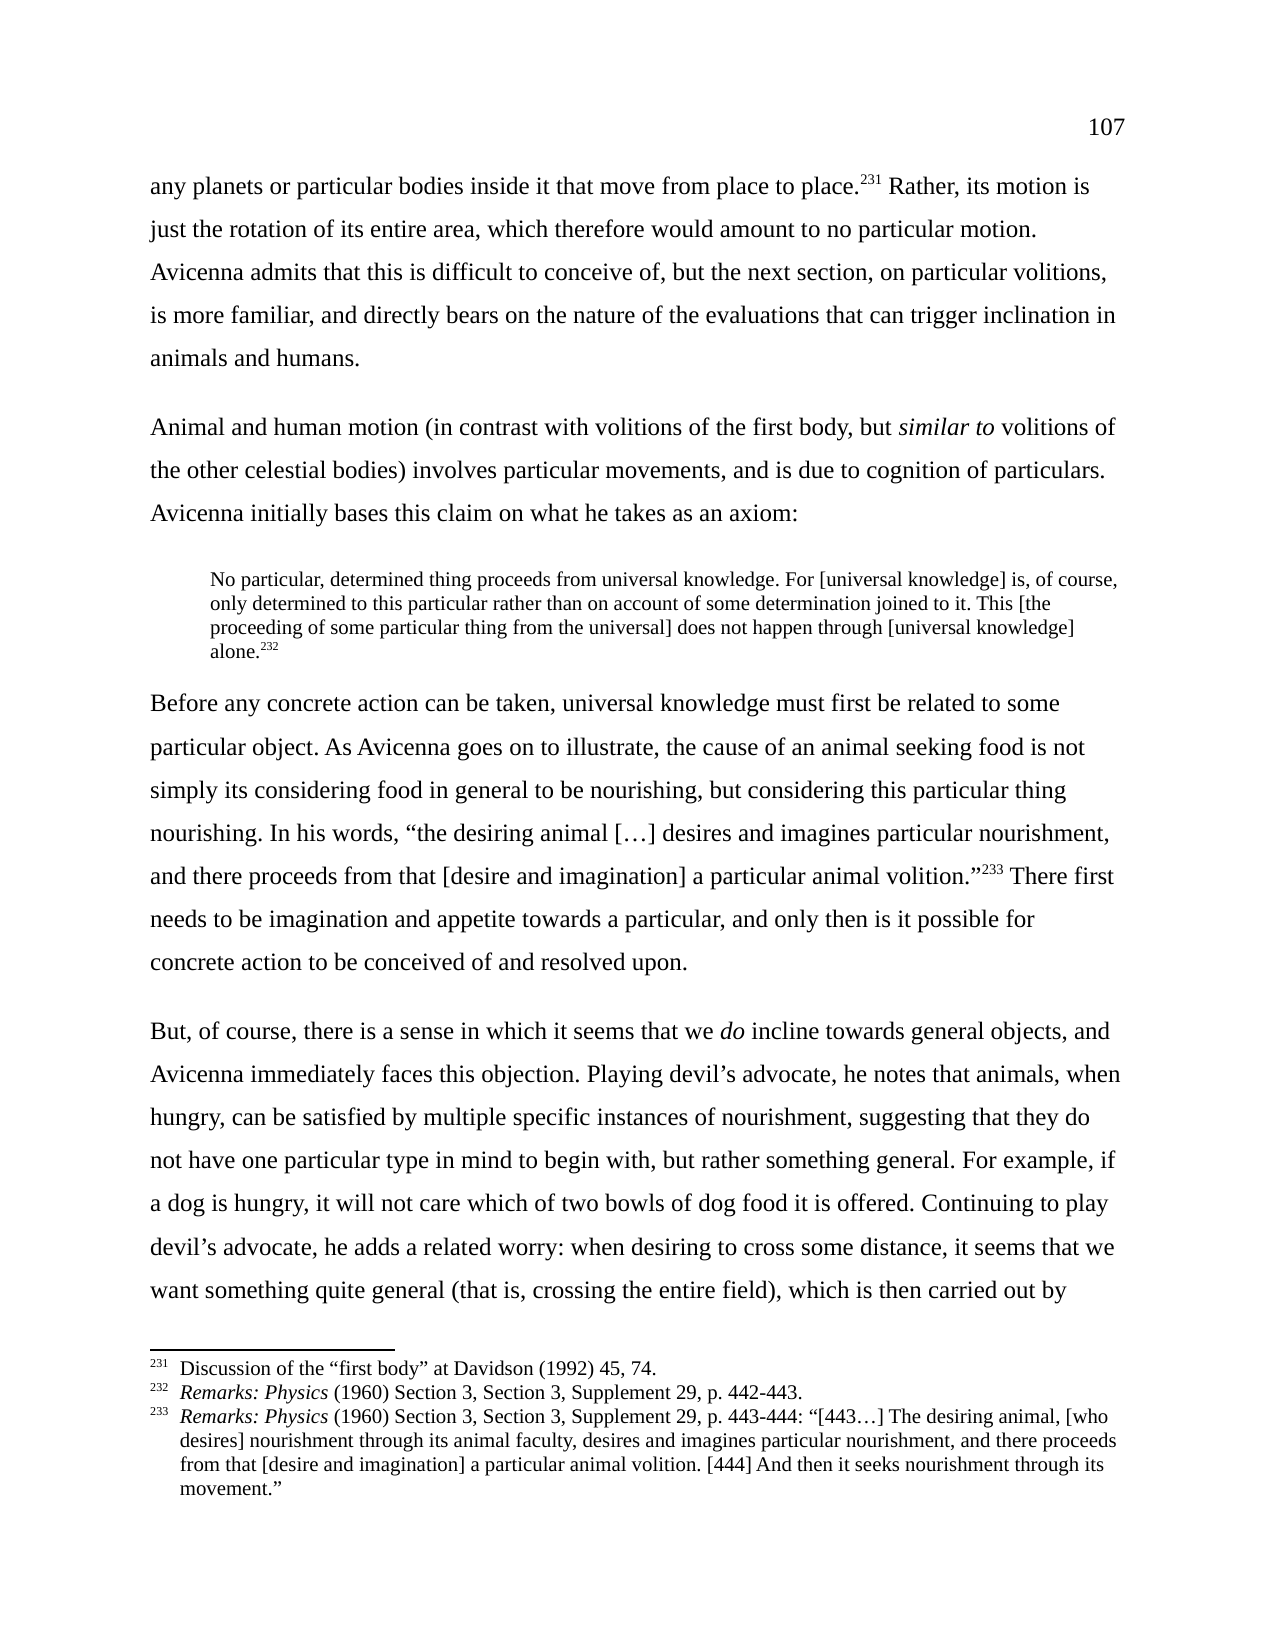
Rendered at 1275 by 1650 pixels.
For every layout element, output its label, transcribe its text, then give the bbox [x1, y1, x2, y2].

text Discussion of the “first body” at Davidson (1992) 45, 74. [150, 1356, 1125, 1380]
text Animal and human motion (in contrast with volitions of the first body, but similar to volitions of the other celestial bodies) involves particular movements, and is due to cognition of particulars. Avicenna initially bases this claim on what he takes as an axiom: [150, 412, 1125, 527]
text But, of course, there is a sense in which it seems that we do incline towards general objects, and Avicenna immediately faces this objection. Playing devil’s advocate, he notes that animals, when hungry, can be satisfied by multiple specific instances of nourishment, suggesting that they do not have one particular type in mind to begin with, but rather something general. For example, if a dog is hungry, it will not care which of two bowls of dog food it is offered. Continuing to play devil’s advocate, he adds a related worry: when desiring to cross some distance, it seems that we want something quite general (that is, crossing the entire field), which is then carried out by [150, 1016, 1125, 1303]
text Remarks: Physics (1960) Section 3, Section 3, Supplement 29, p. 443-444: “[443…] The desiring animal, [who desires] nourishment through its animal faculty, desires and imagines particular nourishment, and there proceeds from that [desire and imagination] a particular animal volition. [444] And then it seeks nourishment through its movement.” [150, 1404, 1125, 1500]
text Remarks: Physics (1960) Section 3, Section 3, Supplement 29, p. 442-443. [150, 1380, 1125, 1404]
text No particular, determined thing proceeds from universal knowledge. For [universal knowledge] is, of course, only determined to this particular rather than on account of some determination joined to it. This [the proceeding of some particular thing from the universal] does not happen through [universal knowledge] alone. [210, 567, 1125, 663]
text any planets or particular bodies inside it that move from place to place. Rather, its motion is just the rotation of its entire area, which therefore would amount to no particular motion. Avicenna admits that this is difficult to conceive of, but the next section, on particular volitions, is more familiar, and directly bears on the nature of the evaluations that can trigger inclination in animals and humans. [150, 171, 1125, 372]
text Before any concrete action can be taken, universal knowledge must first be related to some particular object. As Avicenna goes on to illustrate, the cause of an animal seeking food is not simply its considering food in general to be nourishing, but considering this particular thing nourishing. In his words, “the desiring animal […] desires and imagines particular nourishment, and there proceeds from that [desire and imagination] a particular animal volition.” There first needs to be imagination and appetite towards a particular, and only then is it possible for concrete action to be conceived of and resolved upon. [150, 688, 1125, 976]
